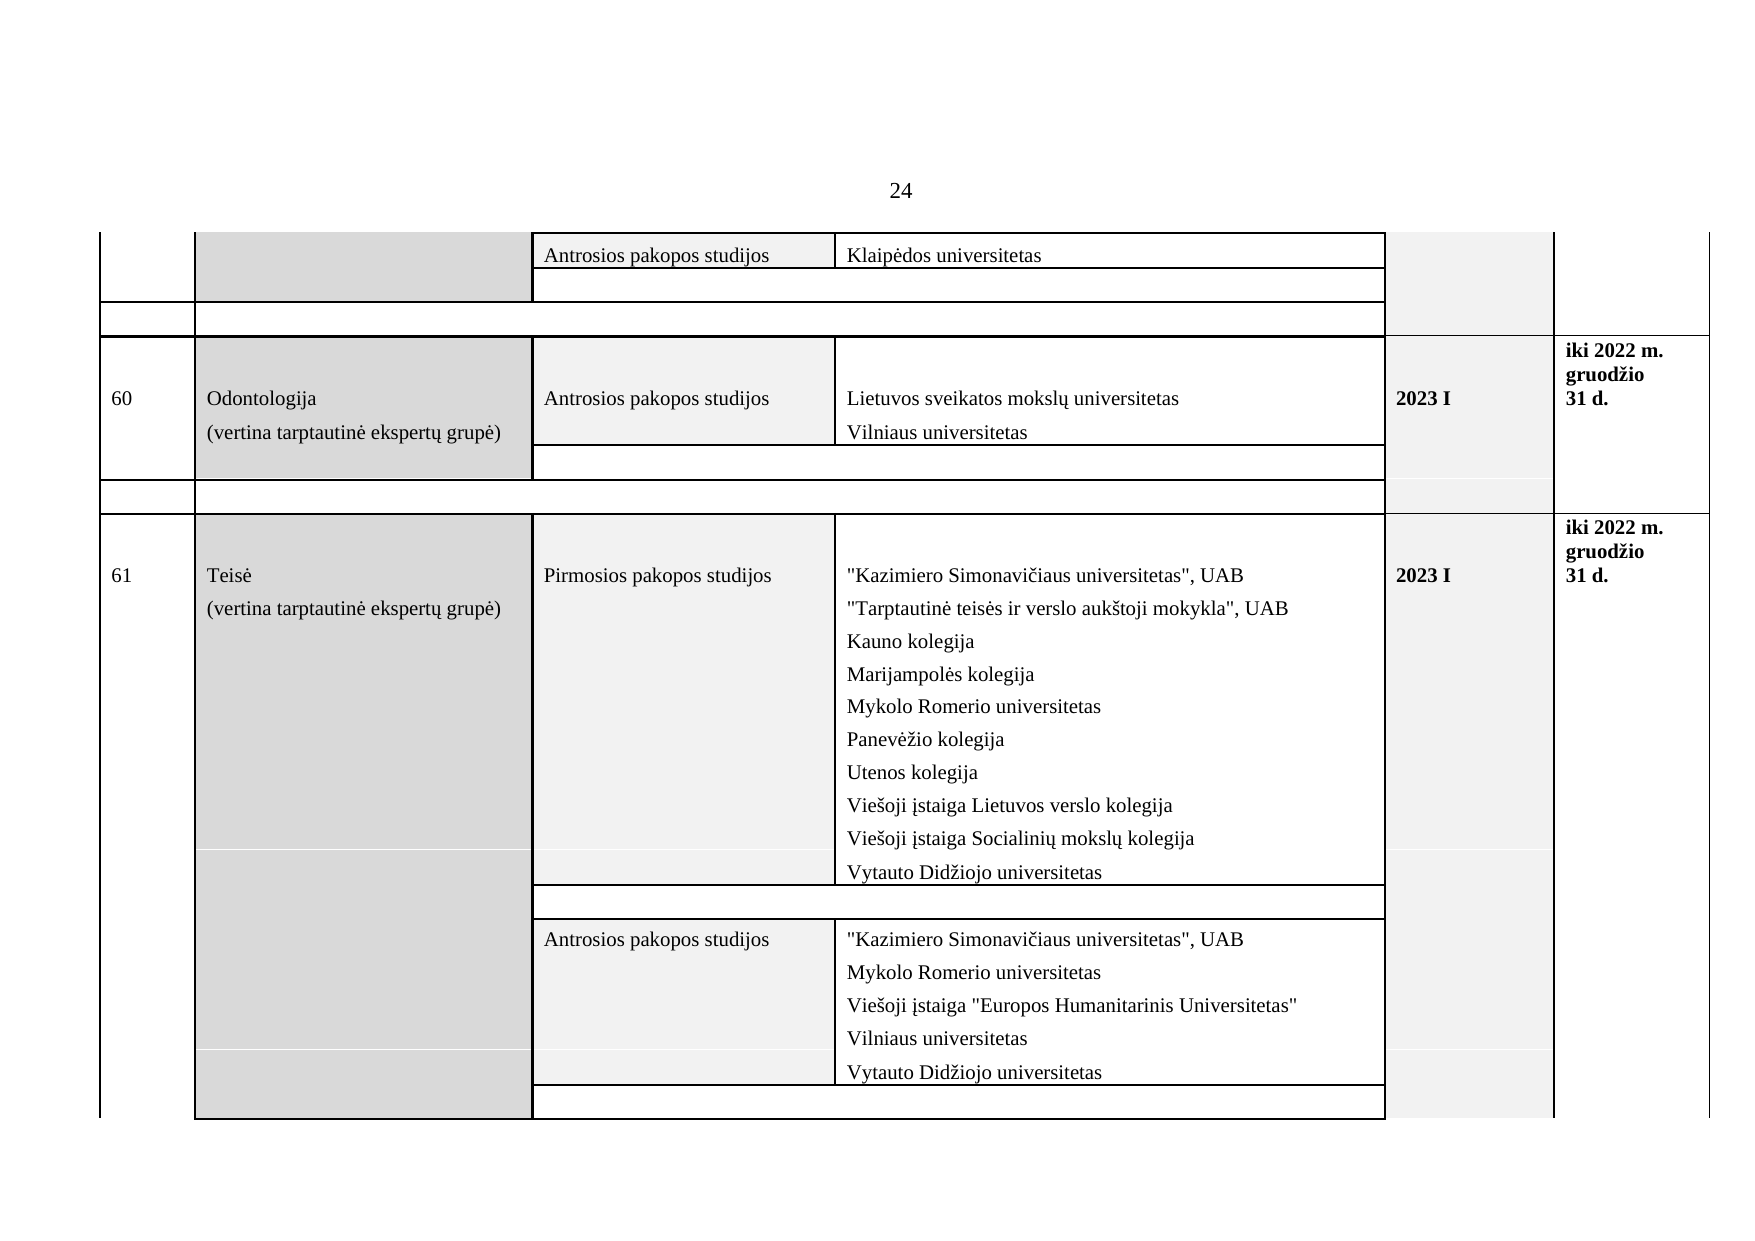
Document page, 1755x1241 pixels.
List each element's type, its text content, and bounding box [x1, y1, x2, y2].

table_cell [1386, 410, 1553, 444]
table_cell iki 2022 m. gruodžio 31 d. [1555, 514, 1709, 587]
table_cell Vilniaus universitetas [836, 1017, 1384, 1049]
table_cell [534, 1050, 834, 1084]
table_cell [1555, 951, 1709, 984]
table_cell [1386, 479, 1553, 513]
table_cell [1555, 1084, 1709, 1118]
table_cell Utenos kolegija [836, 751, 1384, 784]
table_cell [101, 1084, 194, 1118]
table_cell [1555, 686, 1709, 718]
table_cell Marijampolės kolegija [836, 653, 1384, 686]
table_cell Klaipėdos universitetas [836, 234, 1384, 267]
table_cell 2023 I [1386, 514, 1553, 587]
table_cell Vytauto Didžiojo universitetas [836, 1050, 1384, 1084]
table_cell [196, 718, 531, 751]
table_cell Teisė [196, 515, 531, 587]
table_cell [101, 587, 194, 620]
table_cell 60 [101, 338, 194, 410]
table_cell [196, 918, 531, 951]
table_cell [101, 951, 194, 984]
table_cell iki 2022 m. gruodžio 31 d. [1555, 336, 1709, 410]
table_cell [1555, 784, 1709, 817]
table_cell [196, 817, 531, 849]
table_cell [1386, 817, 1553, 849]
table_cell Pirmosios pakopos studijos Suma [534, 886, 1384, 918]
table_cell [1555, 479, 1709, 513]
table_cell [196, 653, 531, 686]
table_cell [101, 884, 194, 918]
table_cell [1386, 1017, 1553, 1049]
table_cell [534, 587, 834, 620]
table_cell [534, 686, 834, 718]
table_cell [835, 303, 1384, 335]
table_cell [196, 267, 531, 301]
table_cell [1555, 232, 1709, 267]
table_cell Antrosios pakopos studijos Suma [534, 1086, 1384, 1118]
table_cell [196, 1017, 531, 1049]
table_cell (vertina tarptautinė ekspertų grupė) [196, 587, 531, 620]
table_cell [196, 884, 531, 918]
table_cell [1386, 850, 1553, 884]
table_cell [196, 444, 531, 478]
table_cell [101, 751, 194, 784]
table_cell [1555, 918, 1709, 951]
table_cell [101, 232, 194, 267]
table_cell [1555, 267, 1709, 301]
table_cell [101, 653, 194, 686]
table_cell [101, 1017, 194, 1049]
table_cell [1555, 444, 1709, 478]
table_cell Antrosios pakopos studijos [534, 920, 834, 951]
table_cell [1555, 718, 1709, 751]
table_cell Kauno kolegija [836, 620, 1384, 653]
table_cell [101, 410, 194, 444]
table_cell [534, 817, 834, 849]
table_cell [534, 1017, 834, 1049]
table_cell [196, 620, 531, 653]
table_cell Jūrų technologijos Suma [196, 303, 835, 335]
table_cell Lietuvos sveikatos mokslų universitetas [836, 338, 1384, 410]
table_cell [1555, 301, 1709, 335]
table_cell Vilniaus universitetas [836, 410, 1384, 444]
table_cell [1386, 653, 1553, 686]
table_cell Viešoji įstaiga Lietuvos verslo kolegija [836, 784, 1384, 817]
table_cell [1555, 817, 1709, 849]
table_cell Antrosios pakopos studijos [534, 338, 834, 410]
table_cell Viešoji įstaiga Socialinių mokslų kolegija [836, 817, 1384, 849]
table_cell [101, 817, 194, 849]
table_cell [1555, 653, 1709, 686]
table_cell [534, 984, 834, 1017]
table_cell (vertina tarptautinė ekspertų grupė) [196, 410, 531, 444]
table_cell [1386, 620, 1553, 653]
table_cell [101, 918, 194, 951]
table_cell [101, 1050, 194, 1084]
table_cell [101, 267, 194, 301]
table_cell "Tarptautinė teisės ir verslo aukštoji mokykla", UAB [836, 587, 1384, 620]
table_cell [534, 718, 834, 751]
table_cell [1386, 718, 1553, 751]
table_cell [101, 303, 194, 335]
table_cell [1555, 1050, 1709, 1084]
table_cell [534, 951, 834, 984]
table_cell [1555, 850, 1709, 884]
table_cell [101, 620, 194, 653]
table_cell Viešoji įstaiga "Europos Humanitarinis Universitetas" [836, 984, 1384, 1017]
table_cell [533, 481, 835, 513]
table_cell Panevėžio kolegija [836, 718, 1384, 751]
table_cell [196, 951, 531, 984]
table_cell [534, 620, 834, 653]
table_cell [1555, 587, 1709, 620]
table_cell 2023 I [1386, 336, 1553, 410]
table_cell [196, 751, 531, 784]
table_cell [196, 850, 531, 884]
table_cell [196, 232, 531, 267]
table_cell Mykolo Romerio universitetas [836, 951, 1384, 984]
table_cell [1386, 444, 1553, 478]
table_cell [196, 984, 531, 1017]
table_cell Vytauto Didžiojo universitetas [836, 850, 1384, 884]
table_cell [101, 481, 194, 513]
table_cell [1386, 1084, 1553, 1118]
table_cell [1555, 410, 1709, 444]
table_cell [534, 653, 834, 686]
table_cell Odontologija [196, 338, 531, 410]
table_cell [1386, 587, 1553, 620]
table_cell [1386, 267, 1553, 301]
table_cell [1386, 232, 1553, 267]
table_cell [101, 984, 194, 1017]
table_cell [196, 686, 531, 718]
table_cell [835, 481, 1384, 513]
table_cell [534, 784, 834, 817]
table_cell [1555, 751, 1709, 784]
table_cell [534, 850, 834, 884]
table_cell [196, 1084, 531, 1118]
table_cell [1386, 884, 1553, 918]
table_cell 61 [101, 515, 194, 587]
table_cell Mykolo Romerio universitetas [836, 686, 1384, 718]
table_cell Odontologija Suma [196, 481, 532, 513]
table_cell [1555, 1017, 1709, 1049]
table_cell [196, 1050, 531, 1084]
table_cell [1386, 984, 1553, 1017]
table_cell [1386, 301, 1553, 335]
table_cell [101, 718, 194, 751]
table_cell "Kazimiero Simonavičiaus universitetas", UAB [836, 920, 1384, 951]
table_cell [101, 850, 194, 884]
table_cell [1386, 751, 1553, 784]
table_cell [534, 410, 834, 444]
table_cell "Kazimiero Simonavičiaus universitetas", UAB [836, 515, 1384, 587]
table_cell [1386, 918, 1553, 951]
table_cell Pirmosios pakopos studijos [534, 515, 834, 587]
table_cell [1555, 884, 1709, 918]
table_cell [101, 444, 194, 478]
table_cell [196, 784, 531, 817]
table_cell [1555, 620, 1709, 653]
table_cell [1386, 951, 1553, 984]
table_cell [101, 686, 194, 718]
table_cell Antrosios pakopos studijos Suma [534, 446, 1384, 478]
table_cell [1386, 1050, 1553, 1084]
table_cell [1555, 984, 1709, 1017]
table_cell Antrosios pakopos studijos Suma [534, 269, 1384, 301]
table_cell [101, 784, 194, 817]
table_cell [534, 751, 834, 784]
table_cell Antrosios pakopos studijos [534, 234, 834, 267]
table_cell [1386, 784, 1553, 817]
table_cell [1386, 686, 1553, 718]
